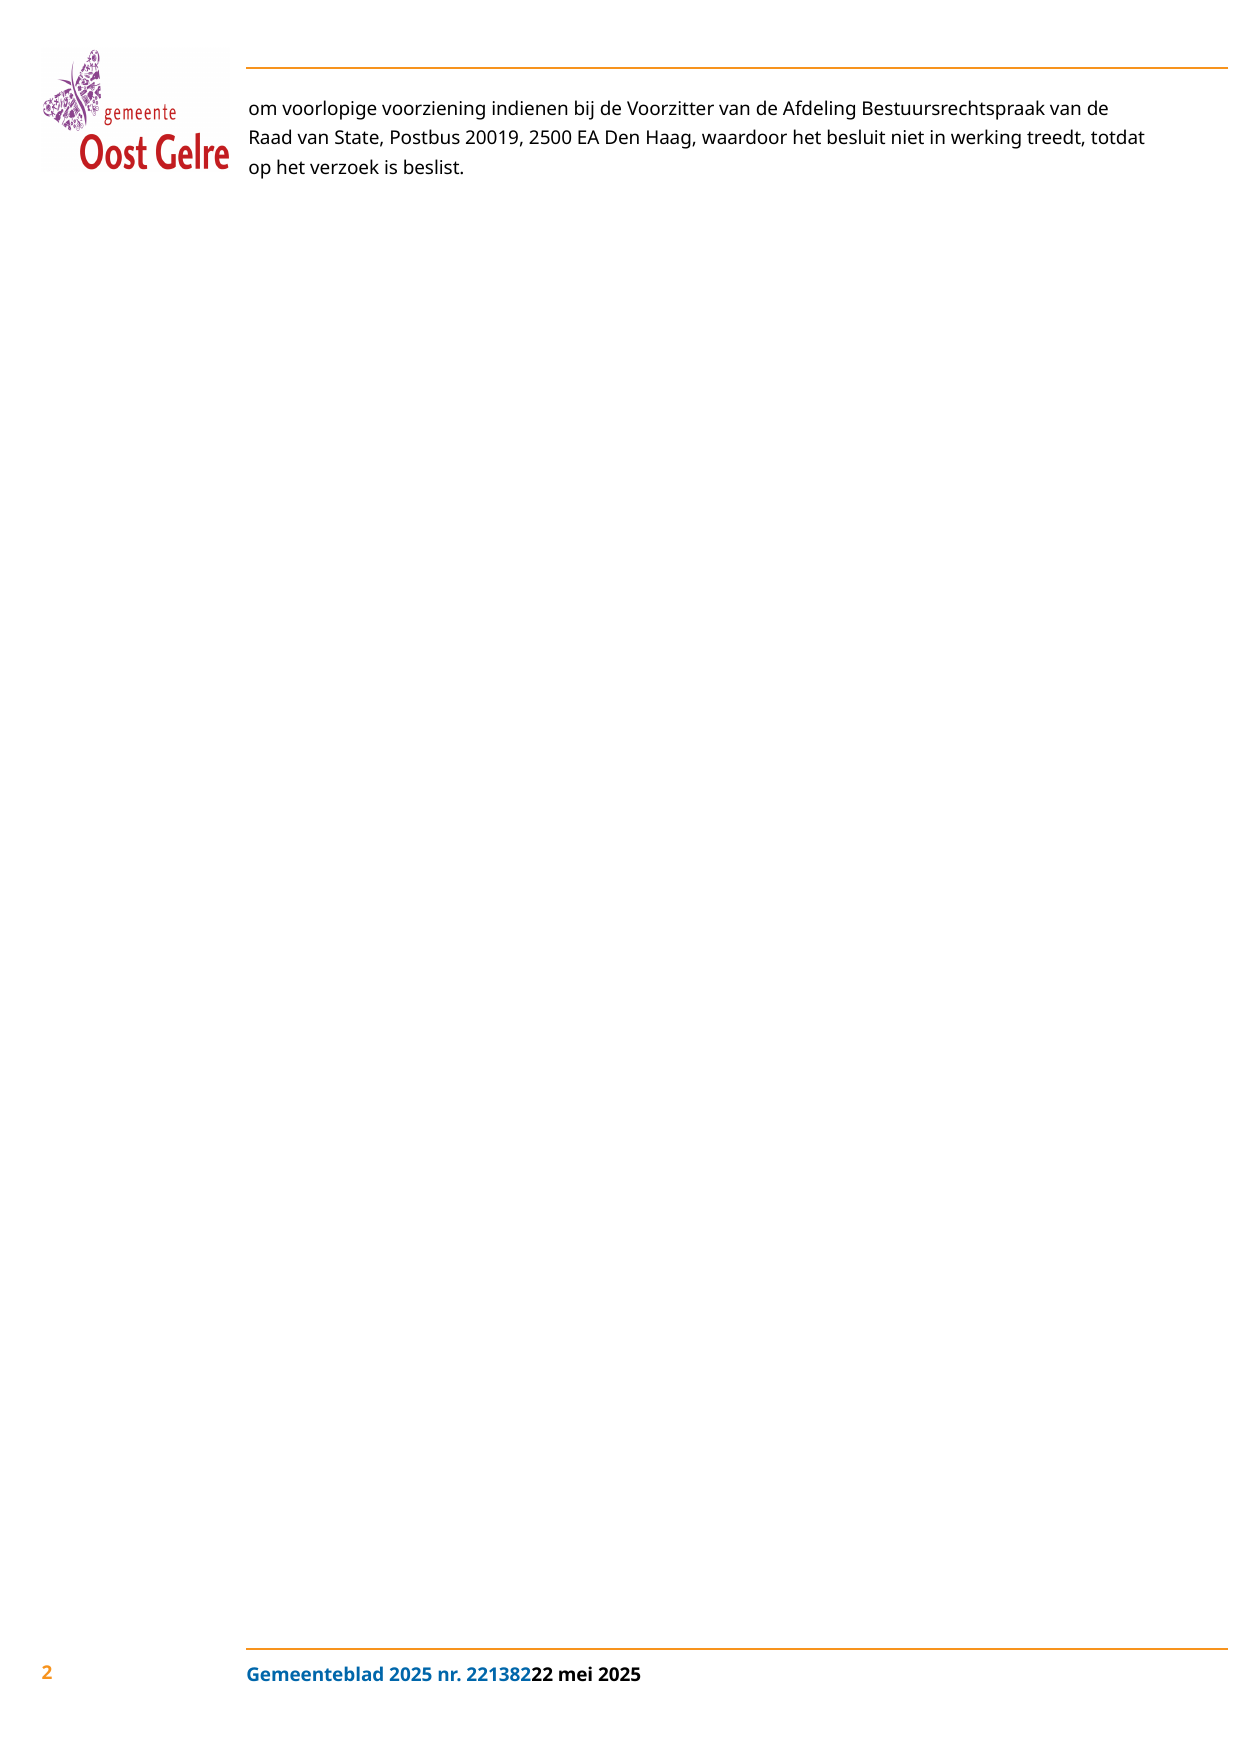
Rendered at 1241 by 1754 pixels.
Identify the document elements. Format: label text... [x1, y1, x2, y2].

picture [41, 47, 231, 172]
text om voorlopige voorziening indienen bij de Voorzitter van de Afdeling Bestuursrechtspraak van de Raad van State, Postbus 20019, 2500 EA Den Haag, waardoor het besluit niet in werking treedt, totdat op het verzoek is beslist. [248, 95, 1152, 180]
